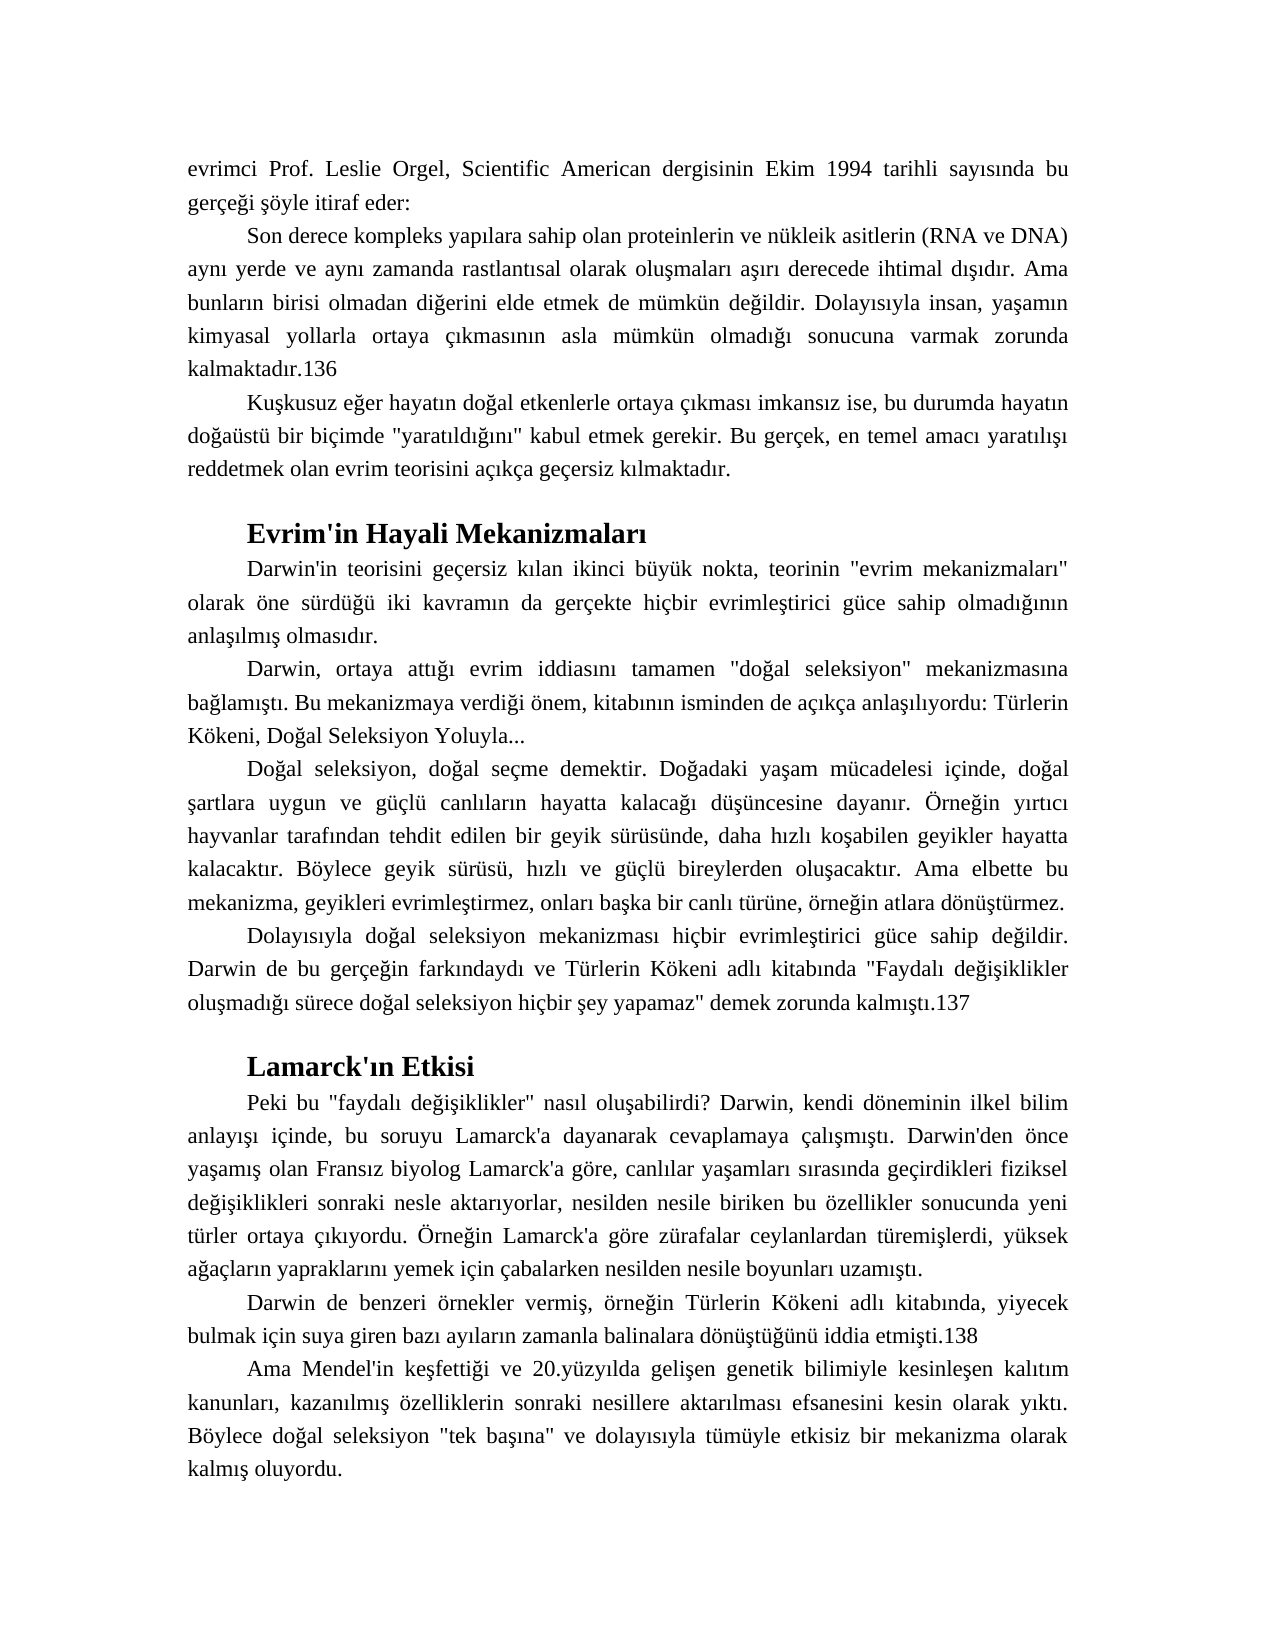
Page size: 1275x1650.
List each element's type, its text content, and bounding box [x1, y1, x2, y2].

text Doğal seleksiyon, doğal seçme demektir. Doğadaki yaşam mücadelesi içinde, doğal şartlara uygun ve güçlü canlıların hayatta kalacağı düşüncesine dayanır. Örneğin yırtıcı hayvanlar tarafından tehdit edilen bir geyik sürüsünde, daha hızlı koşabilen geyikler hayatta kalacaktır. Böylece geyik sürüsü, hızlı ve güçlü bireylerden oluşacaktır. Ama elbette bu mekanizma, geyikleri evrimleştirmez, onları başka bir canlı türüne, örneğin atlara dönüştürmez. [187, 750, 1070, 917]
text Ama Mendel'in keşfettiği ve 20.yüzyılda gelişen genetik bilimiyle kesinleşen kalıtım kanunları, kazanılmış özelliklerin sonraki nesillere aktarılması efsanesini kesin olarak yıktı. Böylece doğal seleksiyon "tek başına" ve dolayısıyla tümüyle etkisiz bir mekanizma olarak kalmış oluyordu. [187, 1350, 1070, 1483]
text Darwin'in teorisini geçersiz kılan ikinci büyük nokta, teorinin "evrim mekanizmaları" olarak öne sürdüğü iki kavramın da gerçekte hiçbir evrimleştirici güce sahip olmadığının anlaşılmış olmasıdır. [187, 550, 1070, 650]
text evrimci Prof. Leslie Orgel, Scientific American dergisinin Ekim 1994 tarihli sayısında bu gerçeği şöyle itiraf eder: [187, 150, 1070, 217]
text Darwin, ortaya attığı evrim iddiasını tamamen "doğal seleksiyon" mekanizmasına bağlamıştı. Bu mekanizmaya verdiği önem, kitabının isminden de açıkça anlaşılıyordu: Türlerin Kökeni, Doğal Seleksiyon Yoluyla... [187, 650, 1070, 750]
text Son derece kompleks yapılara sahip olan proteinlerin ve nükleik asitlerin (RNA ve DNA) aynı yerde ve aynı zamanda rastlantısal olarak oluşmaları aşırı derecede ihtimal dışıdır. Ama bunların birisi olmadan diğerini elde etmek de mümkün değildir. Dolayısıyla insan, yaşamın kimyasal yollarla ortaya çıkmasının asla mümkün olmadığı sonucuna varmak zorunda kalmaktadır.136 [187, 217, 1070, 383]
text Peki bu "faydalı değişiklikler" nasıl oluşabilirdi? Darwin, kendi döneminin ilkel bilim anlayışı içinde, bu soruyu Lamarck'a dayanarak cevaplamaya çalışmıştı. Darwin'den önce yaşamış olan Fransız biyolog Lamarck'a göre, canlılar yaşamları sırasında geçirdikleri fiziksel değişiklikleri sonraki nesle aktarıyorlar, nesilden nesile biriken bu özellikler sonucunda yeni türler ortaya çıkıyordu. Örneğin Lamarck'a göre zürafalar ceylanlardan türemişlerdi, yüksek ağaçların yapraklarını yemek için çabalarken nesilden nesile boyunları uzamıştı. [187, 1083, 1070, 1283]
text Evrim'in Hayali Mekanizmaları [187, 517, 1070, 550]
text Kuşkusuz eğer hayatın doğal etkenlerle ortaya çıkması imkansız ise, bu durumda hayatın doğaüstü bir biçimde "yaratıldığını" kabul etmek gerekir. Bu gerçek, en temel amacı yaratılışı reddetmek olan evrim teorisini açıkça geçersiz kılmaktadır. [187, 383, 1070, 483]
text Darwin de benzeri örnekler vermiş, örneğin Türlerin Kökeni adlı kitabında, yiyecek bulmak için suya giren bazı ayıların zamanla balinalara dönüştüğünü iddia etmişti.138 [187, 1283, 1070, 1350]
text Lamarck'ın Etkisi [187, 1050, 1070, 1083]
text Dolayısıyla doğal seleksiyon mekanizması hiçbir evrimleştirici güce sahip değildir. Darwin de bu gerçeğin farkındaydı ve Türlerin Kökeni adlı kitabında "Faydalı değişiklikler oluşmadığı sürece doğal seleksiyon hiçbir şey yapamaz" demek zorunda kalmıştı.137 [187, 917, 1070, 1017]
